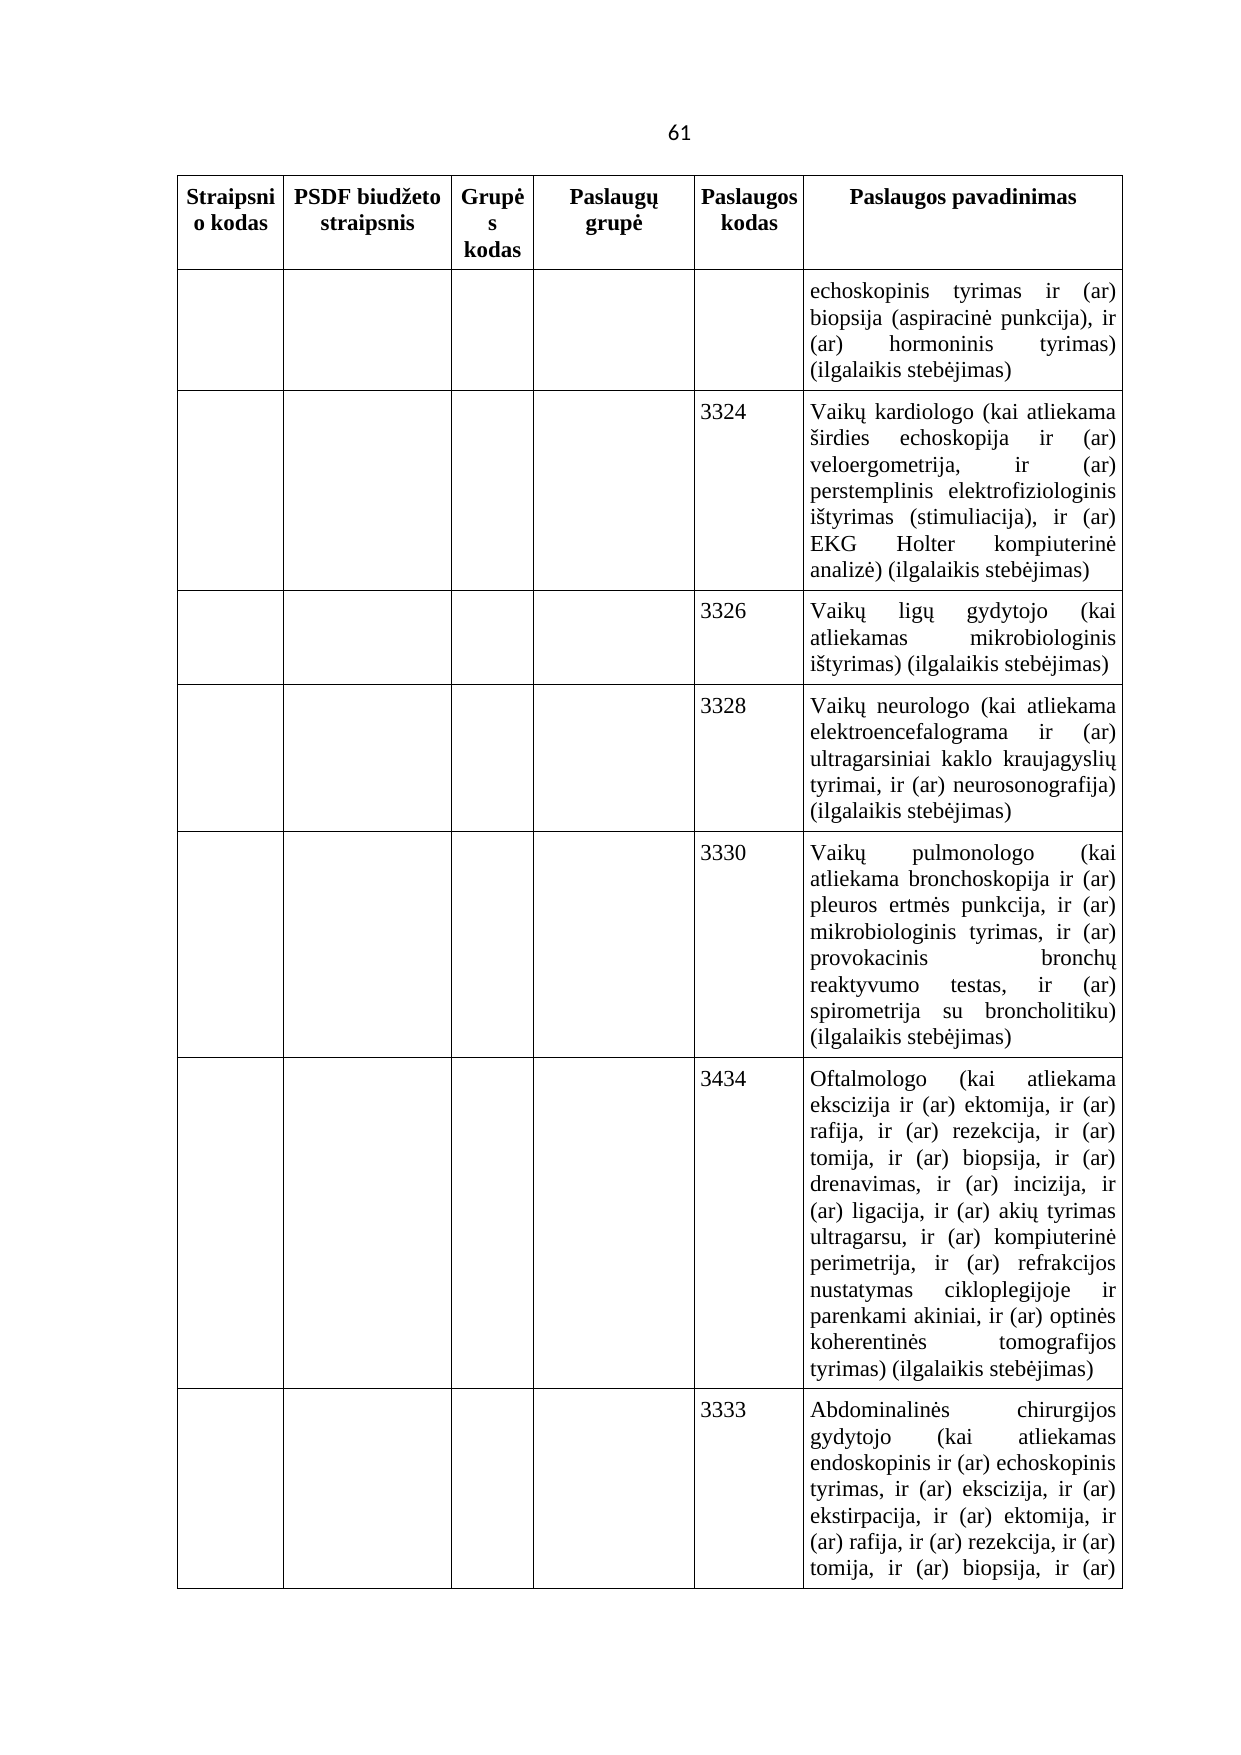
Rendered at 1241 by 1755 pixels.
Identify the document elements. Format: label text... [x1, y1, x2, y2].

table_header Paslaugos pavadinimas [804, 176, 1122, 269]
table_header Straipsnio kodas [178, 176, 283, 269]
table_cell [284, 591, 451, 684]
table_cell [178, 832, 283, 1057]
table_cell [534, 591, 694, 684]
table_cell [534, 270, 694, 390]
table_cell [178, 391, 283, 589]
table_cell [534, 391, 694, 589]
table_cell [284, 391, 451, 589]
table_cell Oftalmologo (kai atliekama ekscizija ir (ar) ektomija, ir (ar) rafija, ir (ar) rezekcija, ir (ar) tomija, ir (ar) biopsija, ir (ar) drenavimas, ir (ar) incizija, ir (ar) ligacija, ir (ar) akių tyrimas ultragarsu, ir (ar) kompiuterinė perimetrija, ir (ar) refrakcijos nustatymas cikloplegijoje ir parenkami akiniai, ir (ar) optinės koherentinės tomografijos tyrimas) (ilgalaikis stebėjimas) [804, 1058, 1122, 1388]
table_cell Vaikų kardiologo (kai atliekama širdies echoskopija ir (ar) veloergometrija, ir (ar) perstemplinis elektrofiziologinis ištyrimas (stimuliacija), ir (ar) EKG Holter kompiuterinė analizė) (ilgalaikis stebėjimas) [804, 391, 1122, 589]
table_cell 3324 [695, 391, 803, 589]
table_cell Vaikų ligų gydytojo (kai atliekamas mikrobiologinis ištyrimas) (ilgalaikis stebėjimas) [804, 591, 1122, 684]
table_cell [452, 685, 533, 831]
table_cell [178, 1389, 283, 1588]
table_cell 3326 [695, 591, 803, 684]
table_header Paslaugų grupė [534, 176, 694, 269]
table_cell [452, 270, 533, 390]
table_cell [178, 270, 283, 390]
table_cell Vaikų neurologo (kai atliekama elektroencefalograma ir (ar) ultragarsiniai kaklo kraujagyslių tyrimai, ir (ar) neurosonografija) (ilgalaikis stebėjimas) [804, 685, 1122, 831]
table_cell echoskopinis tyrimas ir (ar) biopsija (aspiracinė punkcija), ir (ar) hormoninis tyrimas) (ilgalaikis stebėjimas) [804, 270, 1122, 390]
table_cell [284, 832, 451, 1057]
table_cell [695, 270, 803, 390]
table_cell [284, 685, 451, 831]
table_cell [178, 591, 283, 684]
table_cell [178, 685, 283, 831]
table_cell [452, 1389, 533, 1588]
table_cell 3330 [695, 832, 803, 1057]
table_cell [534, 1389, 694, 1588]
table_cell 3333 [695, 1389, 803, 1588]
table_cell [284, 270, 451, 390]
table_cell [284, 1058, 451, 1388]
table_cell [178, 1058, 283, 1388]
table_cell 3328 [695, 685, 803, 831]
table_header PSDF biudžeto straipsnis [284, 176, 451, 269]
table_cell [534, 685, 694, 831]
table_cell [452, 591, 533, 684]
table_cell [534, 1058, 694, 1388]
table_cell Abdominalinės chirurgijos gydytojo (kai atliekamas endoskopinis ir (ar) echoskopinis tyrimas, ir (ar) ekscizija, ir (ar) ekstirpacija, ir (ar) ektomija, ir (ar) rafija, ir (ar) rezekcija, ir (ar) tomija, ir (ar) biopsija, ir (ar) [804, 1389, 1122, 1588]
table_cell [452, 832, 533, 1057]
table_cell [284, 1389, 451, 1588]
table_cell [452, 1058, 533, 1388]
table_header Paslaugos kodas [695, 176, 803, 269]
table_cell [452, 391, 533, 589]
table_header Grupės kodas [452, 176, 533, 269]
table_cell Vaikų pulmonologo (kai atliekama bronchoskopija ir (ar) pleuros ertmės punkcija, ir (ar) mikrobiologinis tyrimas, ir (ar) provokacinis bronchų reaktyvumo testas, ir (ar) spirometrija su broncholitiku) (ilgalaikis stebėjimas) [804, 832, 1122, 1057]
table_cell [534, 832, 694, 1057]
table_cell 3434 [695, 1058, 803, 1388]
